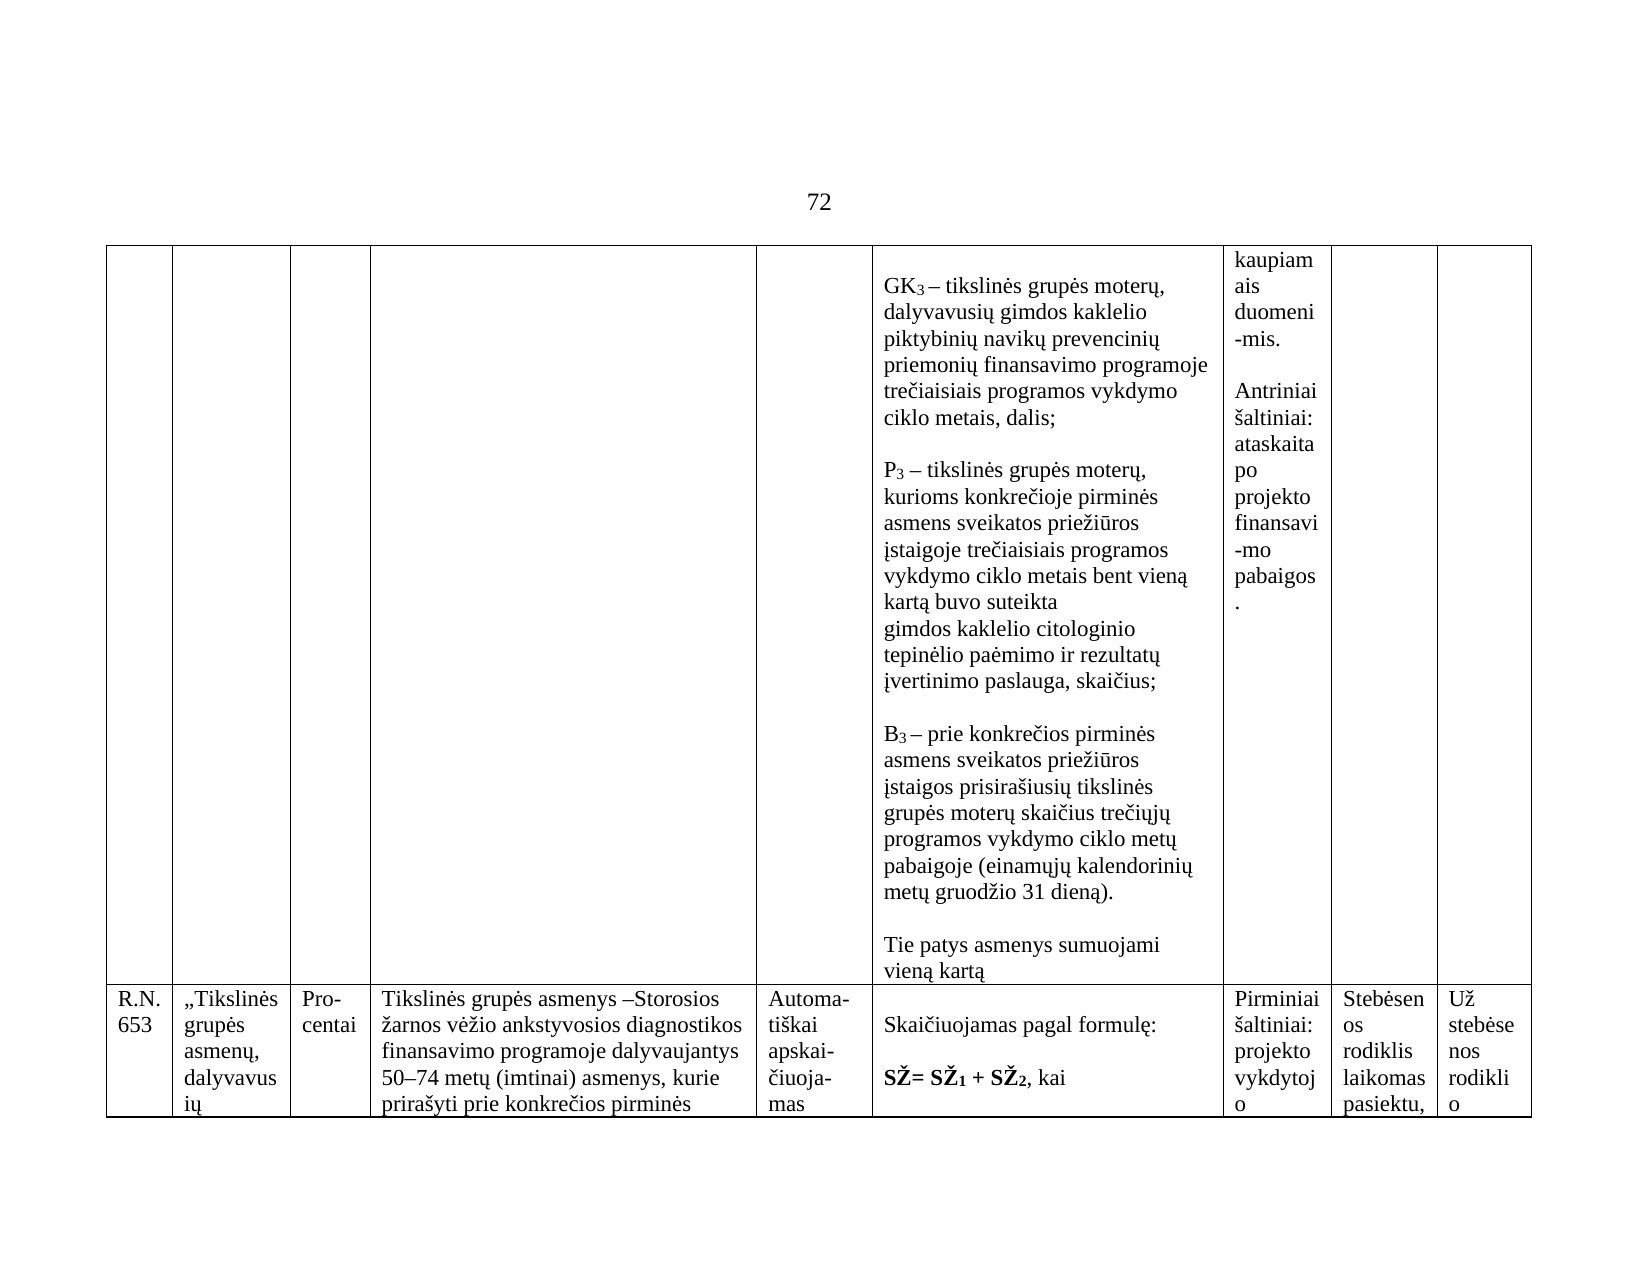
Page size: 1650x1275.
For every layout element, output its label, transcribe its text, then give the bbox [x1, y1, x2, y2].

table_cell [173, 246, 290, 984]
table_cell [371, 246, 756, 984]
table_cell [291, 246, 370, 984]
table_cell Automa-tiškai apskai-čiuoja-mas [757, 985, 872, 1116]
table_cell Tikslinės grupės asmenys –Storosios žarnos vėžio ankstyvosios diagnostikos finansavimo programoje dalyvaujantys 50–74 metų (imtinai) asmenys, kurie prirašyti prie konkrečios pirminės [371, 985, 756, 1116]
table_cell Stebėsenos rodiklis laikomas pasiektu, [1332, 985, 1437, 1116]
table_cell [1332, 246, 1437, 984]
table_cell Skaičiuojamas pagal formulę: SŽ= SŽ1 + SŽ2, kai [873, 985, 1223, 1116]
table_cell GK3 – tikslinės grupės moterų, dalyvavusių gimdos kaklelio piktybinių navikų prevencinių priemonių finansavimo programoje trečiaisiais programos vykdymo ciklo metais, dalis; P3 – tikslinės grupės moterų, kurioms konkrečioje pirminės asmens sveikatos priežiūros įstaigoje trečiaisiais programos vykdymo ciklo metais bent vieną kartą buvo suteikta gimdos kaklelio citologinio tepinėlio paėmimo ir rezultatų įvertinimo paslauga, skaičius; B3 – prie konkrečios pirminės asmens sveikatos priežiūros įstaigos prisirašiusių tikslinės grupės moterų skaičius trečiųjų programos vykdymo ciklo metų pabaigoje (einamųjų kalendorinių metų gruodžio 31 dieną). Tie patys asmenys sumuojami vieną kartą [873, 246, 1223, 984]
table_cell Už stebėsenos rodiklio [1438, 985, 1531, 1116]
table_cell Pirminiai šaltiniai: projekto vykdytojo [1224, 985, 1331, 1116]
table_cell Pro-centai [291, 985, 370, 1116]
table_cell [757, 246, 872, 984]
table_cell R.N.653 [107, 985, 172, 1116]
table_cell „Tikslinės grupės asmenų, dalyvavusių [173, 985, 290, 1116]
table_cell kaupiamais duomeni-mis. Antriniai šaltiniai: ataskaita po projekto finansavi-mo pabaigos. [1224, 246, 1331, 984]
table_cell [1438, 246, 1531, 984]
table_cell [107, 246, 172, 984]
